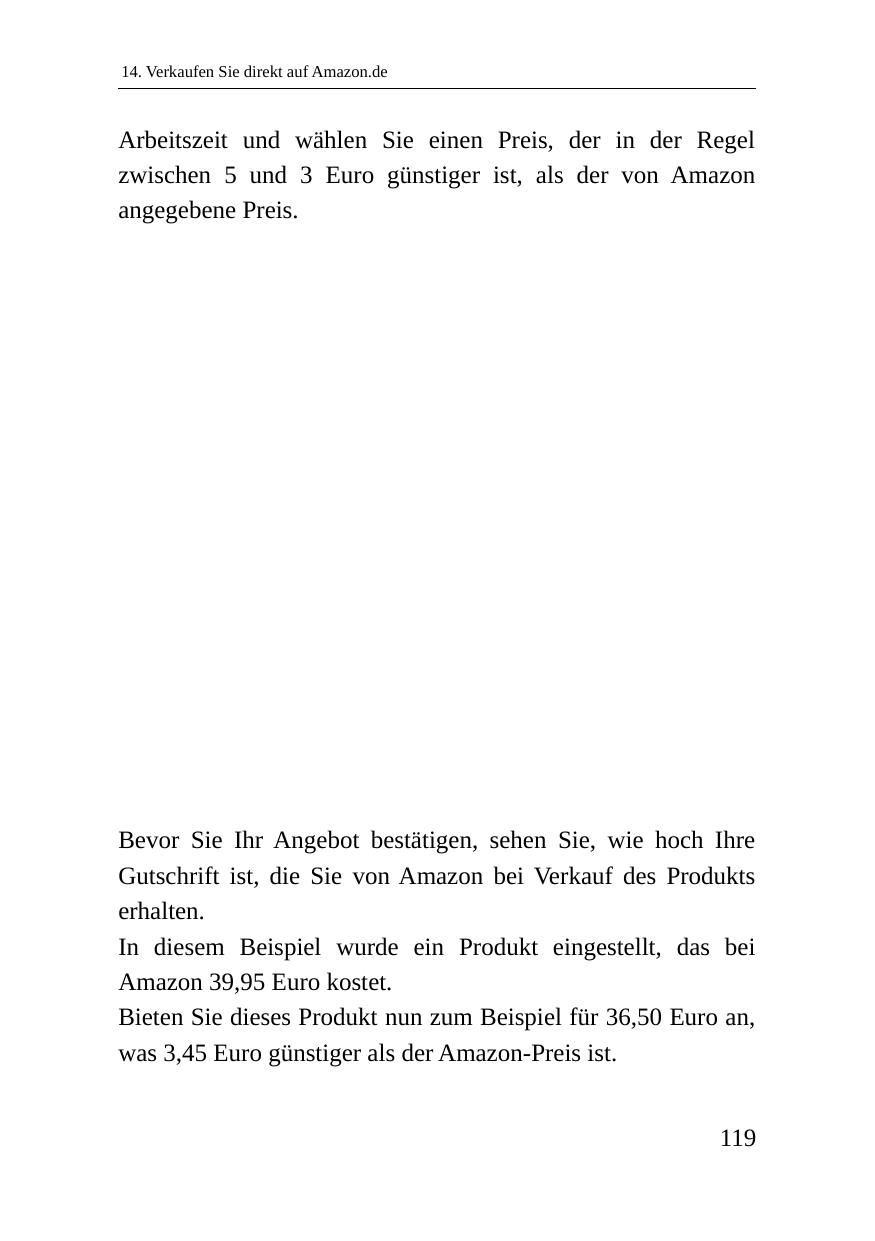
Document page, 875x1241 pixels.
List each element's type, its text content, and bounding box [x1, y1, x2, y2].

table_header [754, 224, 869, 783]
text Bieten Sie dieses Produkt nun zum Beispiel für 36,50 Euro an, was 3,45 Euro günstiger als der Amazon-Preis ist. [118, 996, 756, 1067]
table_header [118, 224, 754, 783]
text Bevor Sie Ihr Angebot bestätigen, sehen Sie, wie hoch Ihre Gutschrift ist, die Sie von Amazon bei Verkauf des Produkts erhalten. [118, 783, 756, 925]
text Arbeitszeit und wählen Sie einen Preis, der in der Regel zwischen 5 und 3 Euro günstiger ist, als der von Amazon angegebene Preis. [118, 118, 756, 224]
text In diesem Beispiel wurde ein Produkt eingestellt, das bei Amazon 39,95 Euro kostet. [118, 925, 756, 996]
